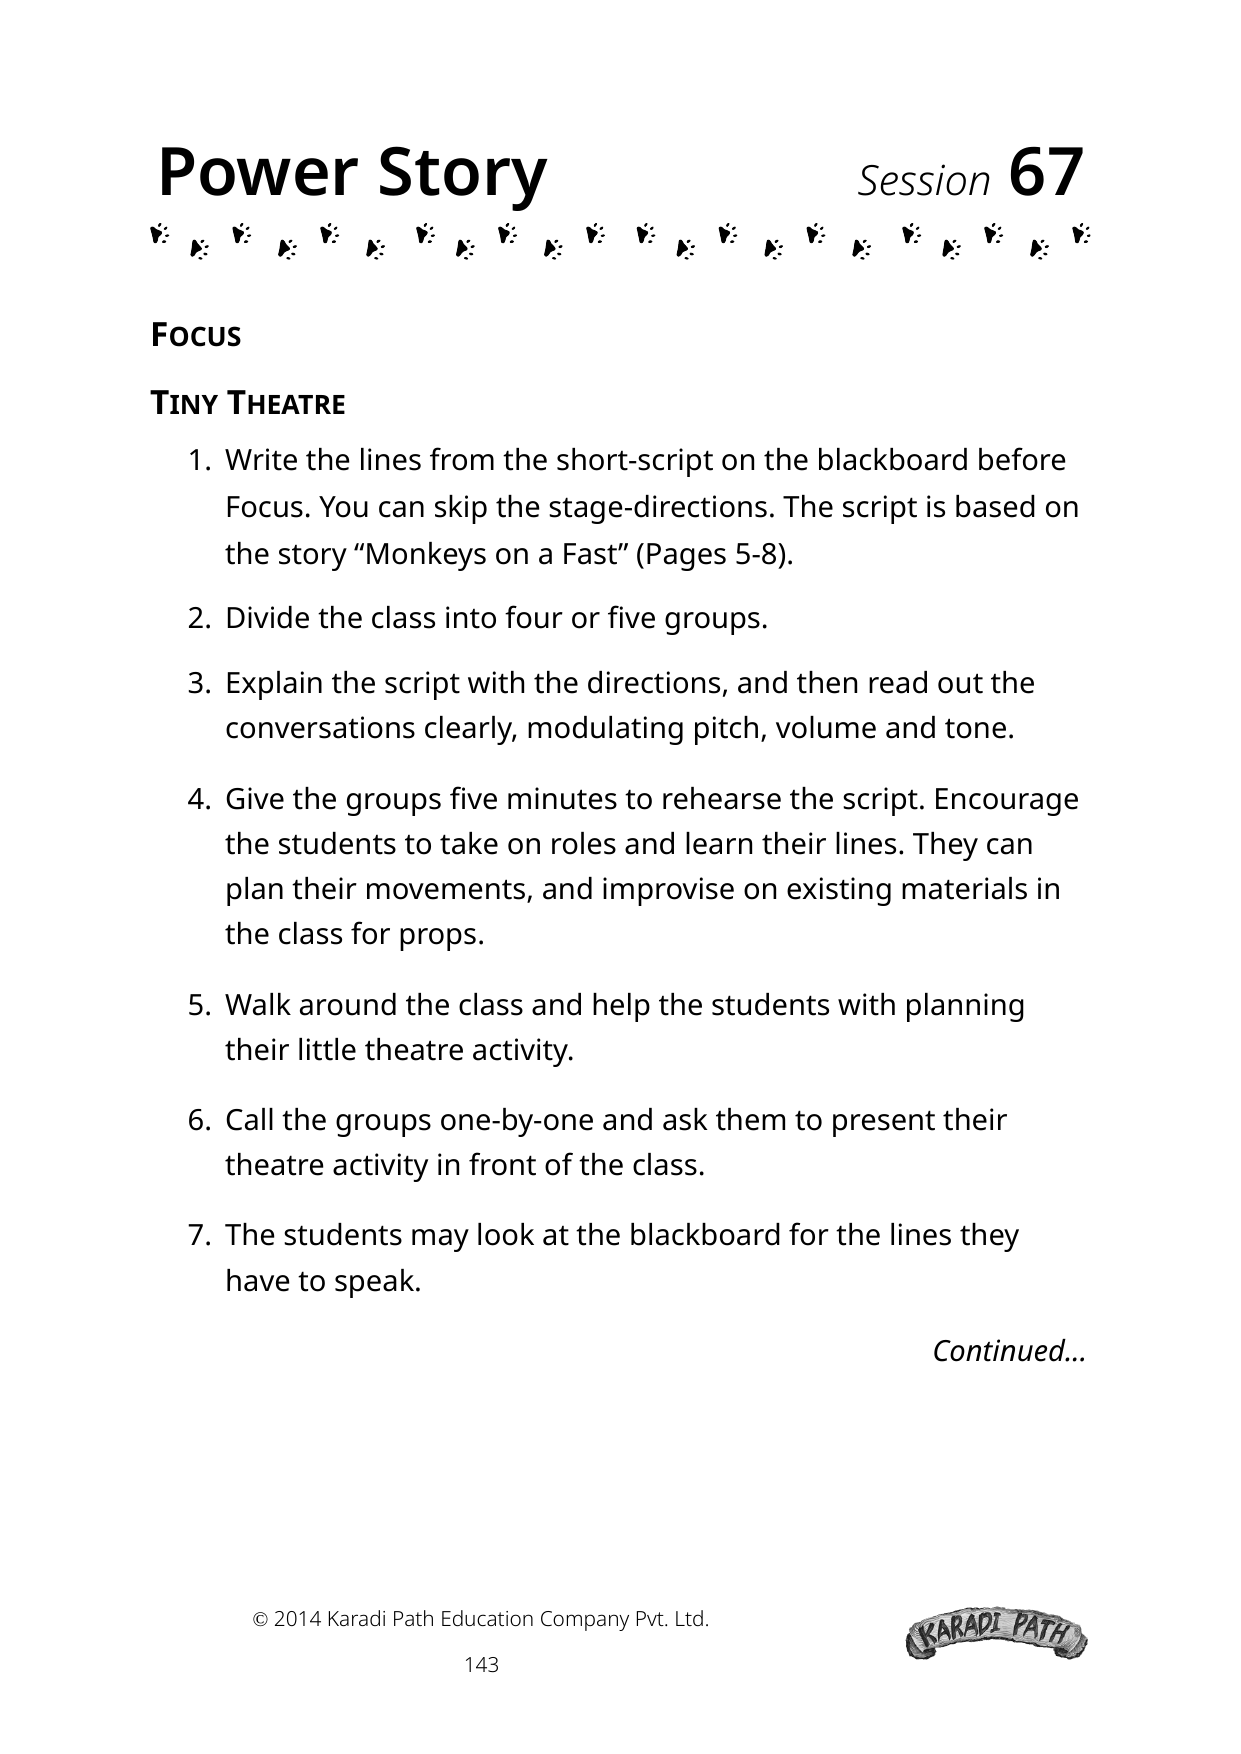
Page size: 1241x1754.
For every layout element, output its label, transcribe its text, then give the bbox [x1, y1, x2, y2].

table_header [150, 265, 809, 288]
list Walk around the class and help the students with planning their little theatre activity. [187, 984, 1091, 1069]
table_header Power Story [150, 119, 809, 223]
list Give the groups five minutes to rehearse the script. Encourage the students to take on roles and learn their lines. They can plan their movements, and improvise on existing materials in the class for props. [187, 778, 1091, 953]
list The students may look at the blackboard for the lines they have to speak. [187, 1214, 1091, 1299]
list Call the groups one-by-one and ask them to present their theatre activity in front of the class. [187, 1099, 1091, 1184]
list Explain the script with the directions, and then read out the conversations clearly, modulating pitch, volume and tone. [187, 662, 1091, 747]
subtitle Tiny Theatre [150, 379, 1091, 424]
picture [903, 1604, 1091, 1663]
text Continued... [150, 1330, 1091, 1370]
list Divide the class into four or five groups. [187, 598, 1091, 637]
table_header [809, 265, 1091, 288]
subtitle Focus [150, 311, 1091, 356]
table_header Session 67 [809, 119, 1091, 223]
list Write the lines from the short-script on the blackboard before Focus. You can skip the stage-directions. The script is based on the story “Monkeys on a Fast” (Pages 5-8). [187, 439, 1091, 573]
picture [150, 223, 1091, 265]
